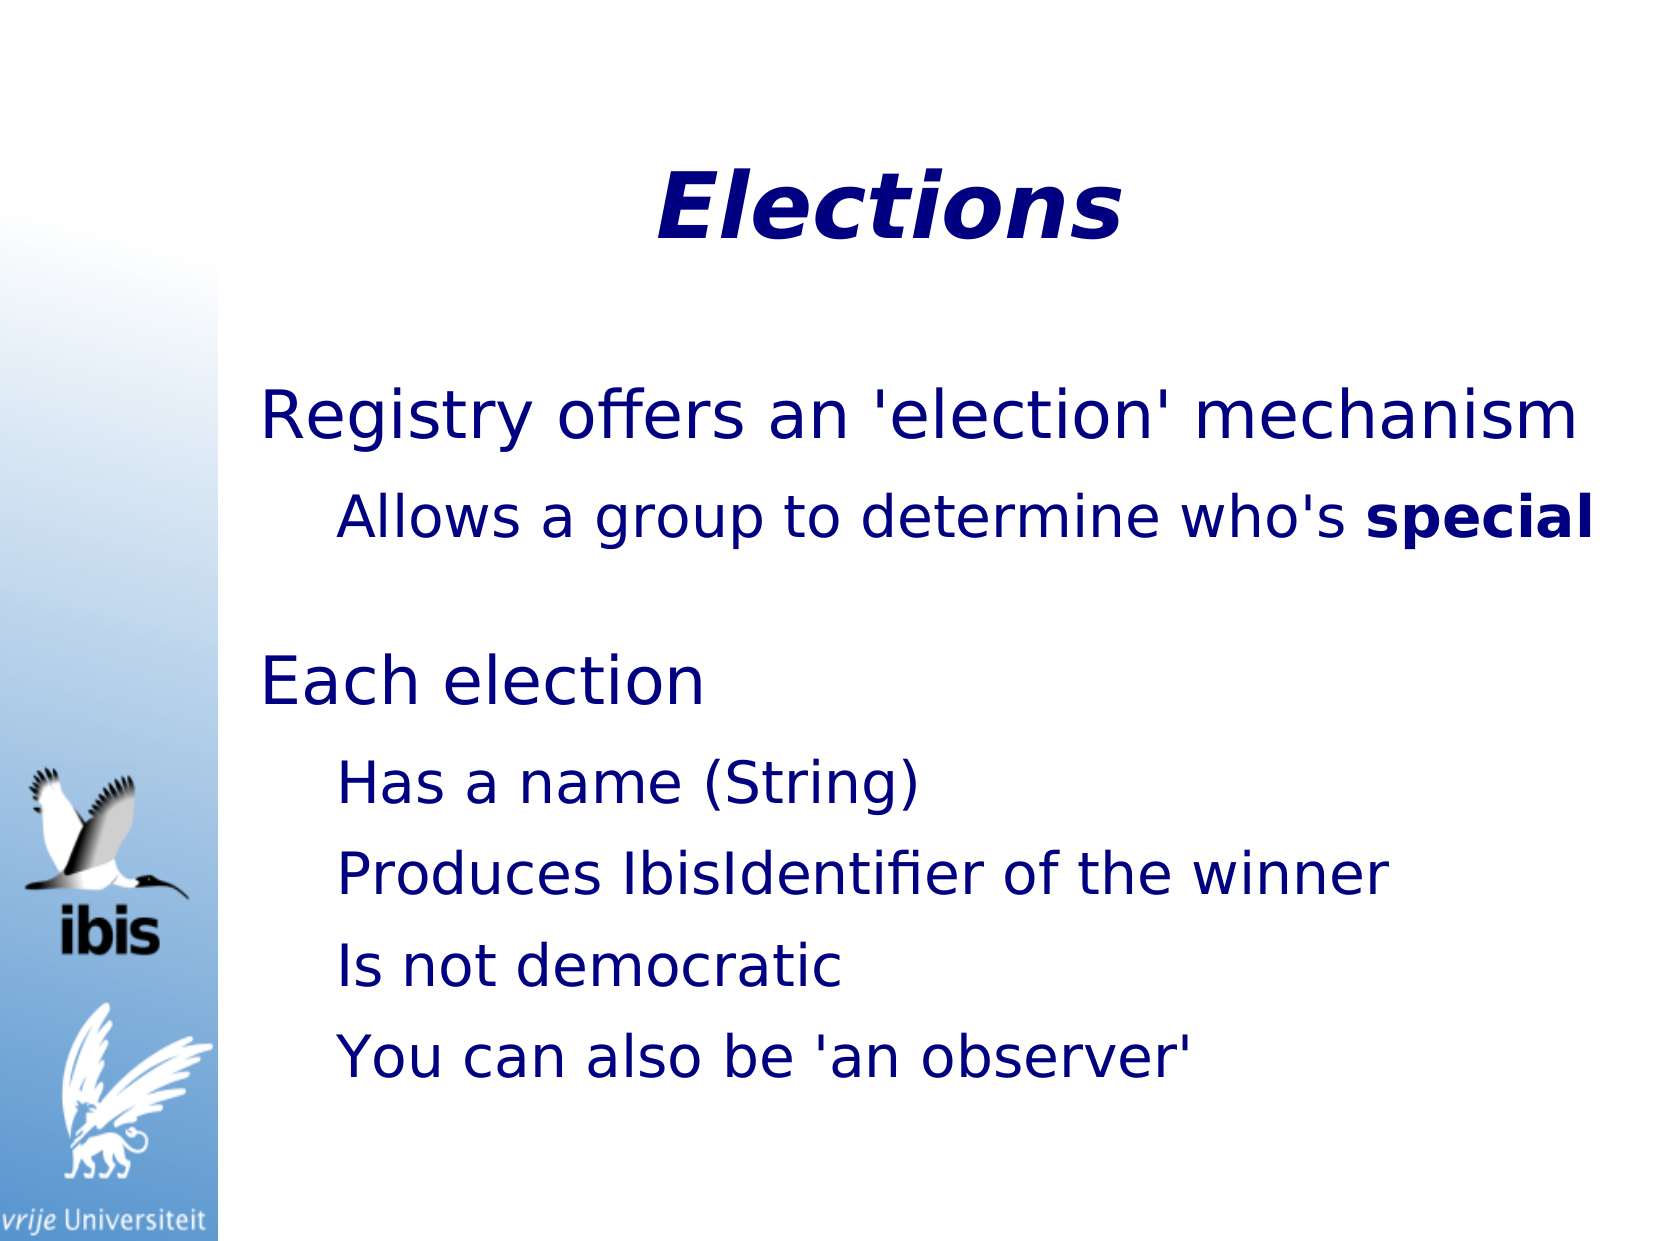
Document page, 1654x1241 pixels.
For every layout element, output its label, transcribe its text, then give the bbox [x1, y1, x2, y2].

title Elections [248, 102, 1534, 310]
picture [0, 0, 218, 1241]
list Registry offers an 'election' mechanism Allows a group to determine who's special Each election Has a name (String) Produces IbisIdentifier of the winner Is not democratic You can also be 'an observer' [241, 376, 1654, 1158]
